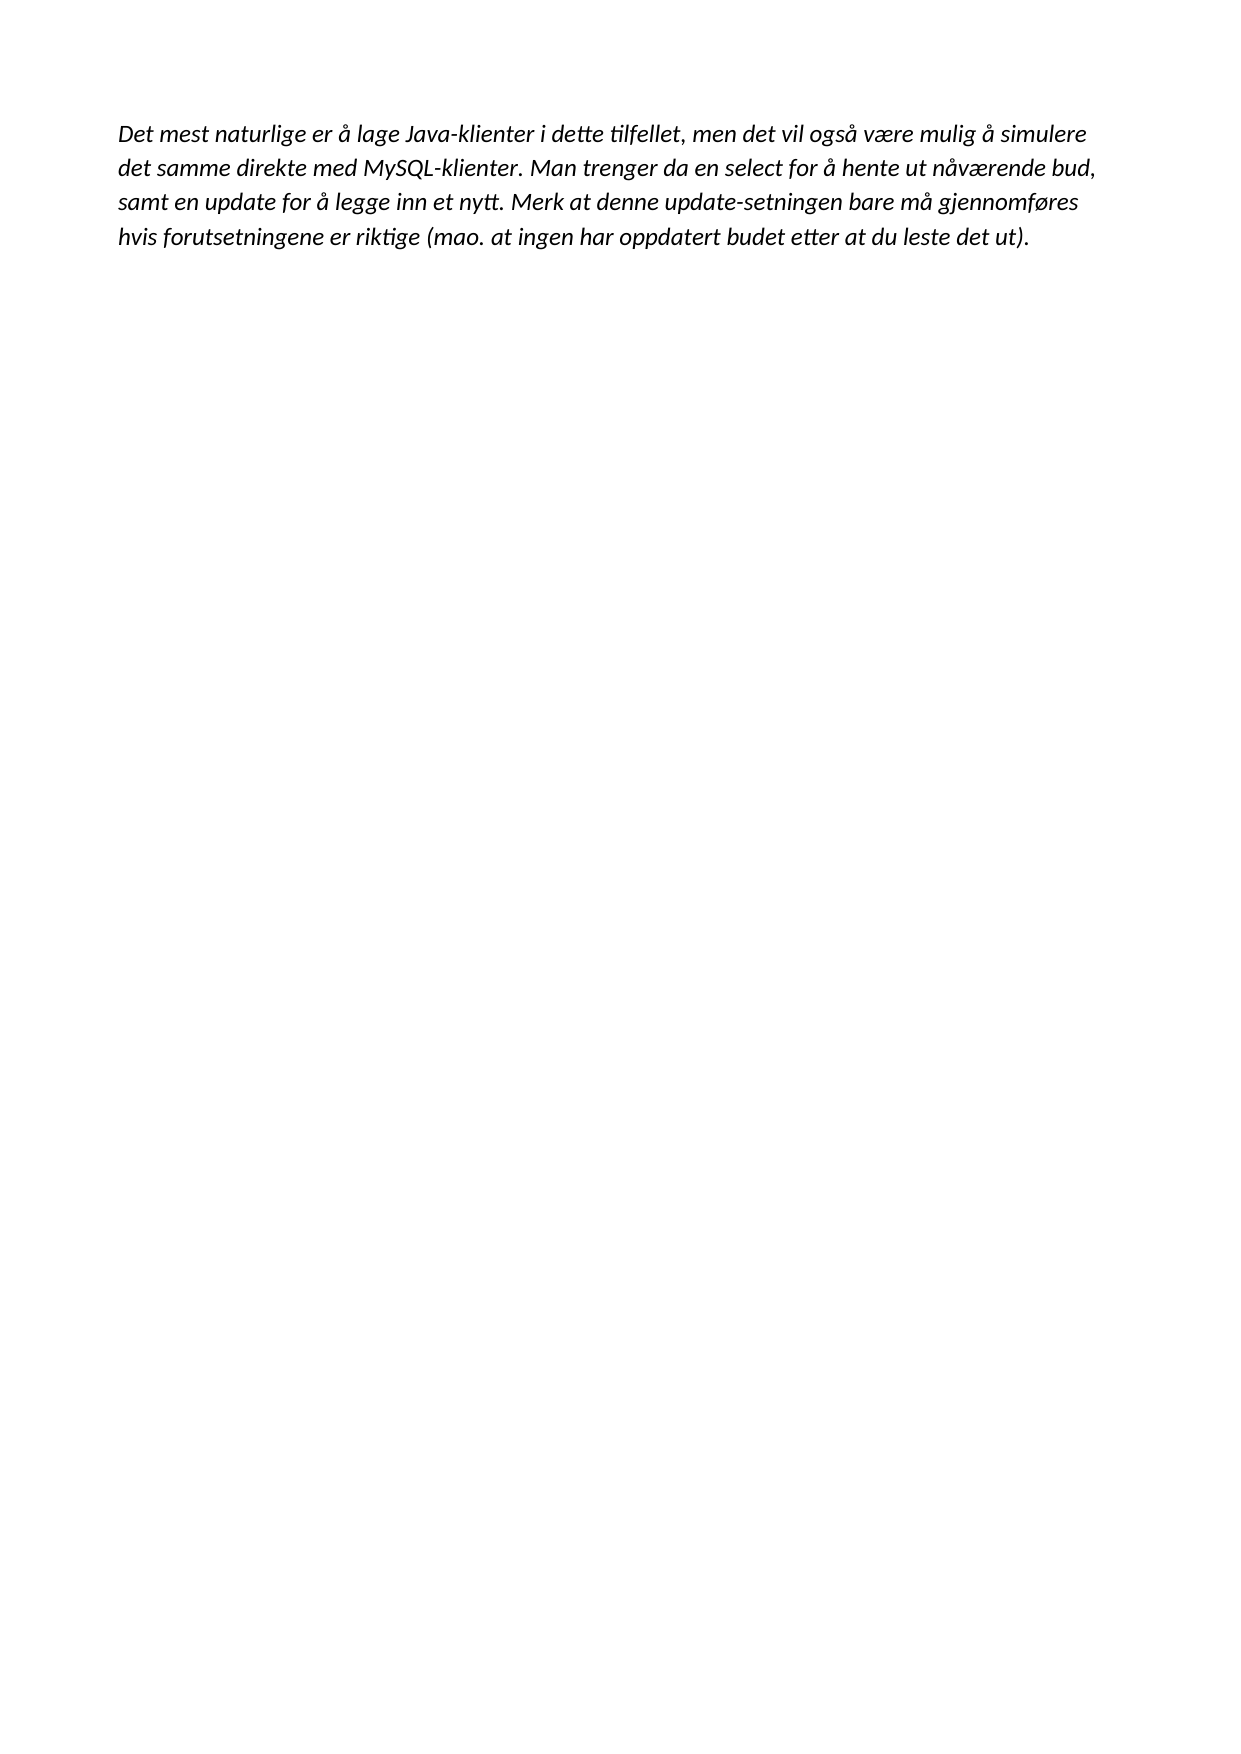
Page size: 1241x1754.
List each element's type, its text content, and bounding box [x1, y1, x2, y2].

text Det mest naturlige er å lage Java-klienter i dette tilfellet, men det vil også være mulig å simulere det samme direkte med MySQL-klienter. Man trenger da en select for å hente ut nåværende bud, samt en update for å legge inn et nytt. Merk at denne update-setningen bare må gjennomføres hvis forutsetningene er riktige (mao. at ingen har oppdatert budet etter at du leste det ut). [118, 118, 1121, 251]
